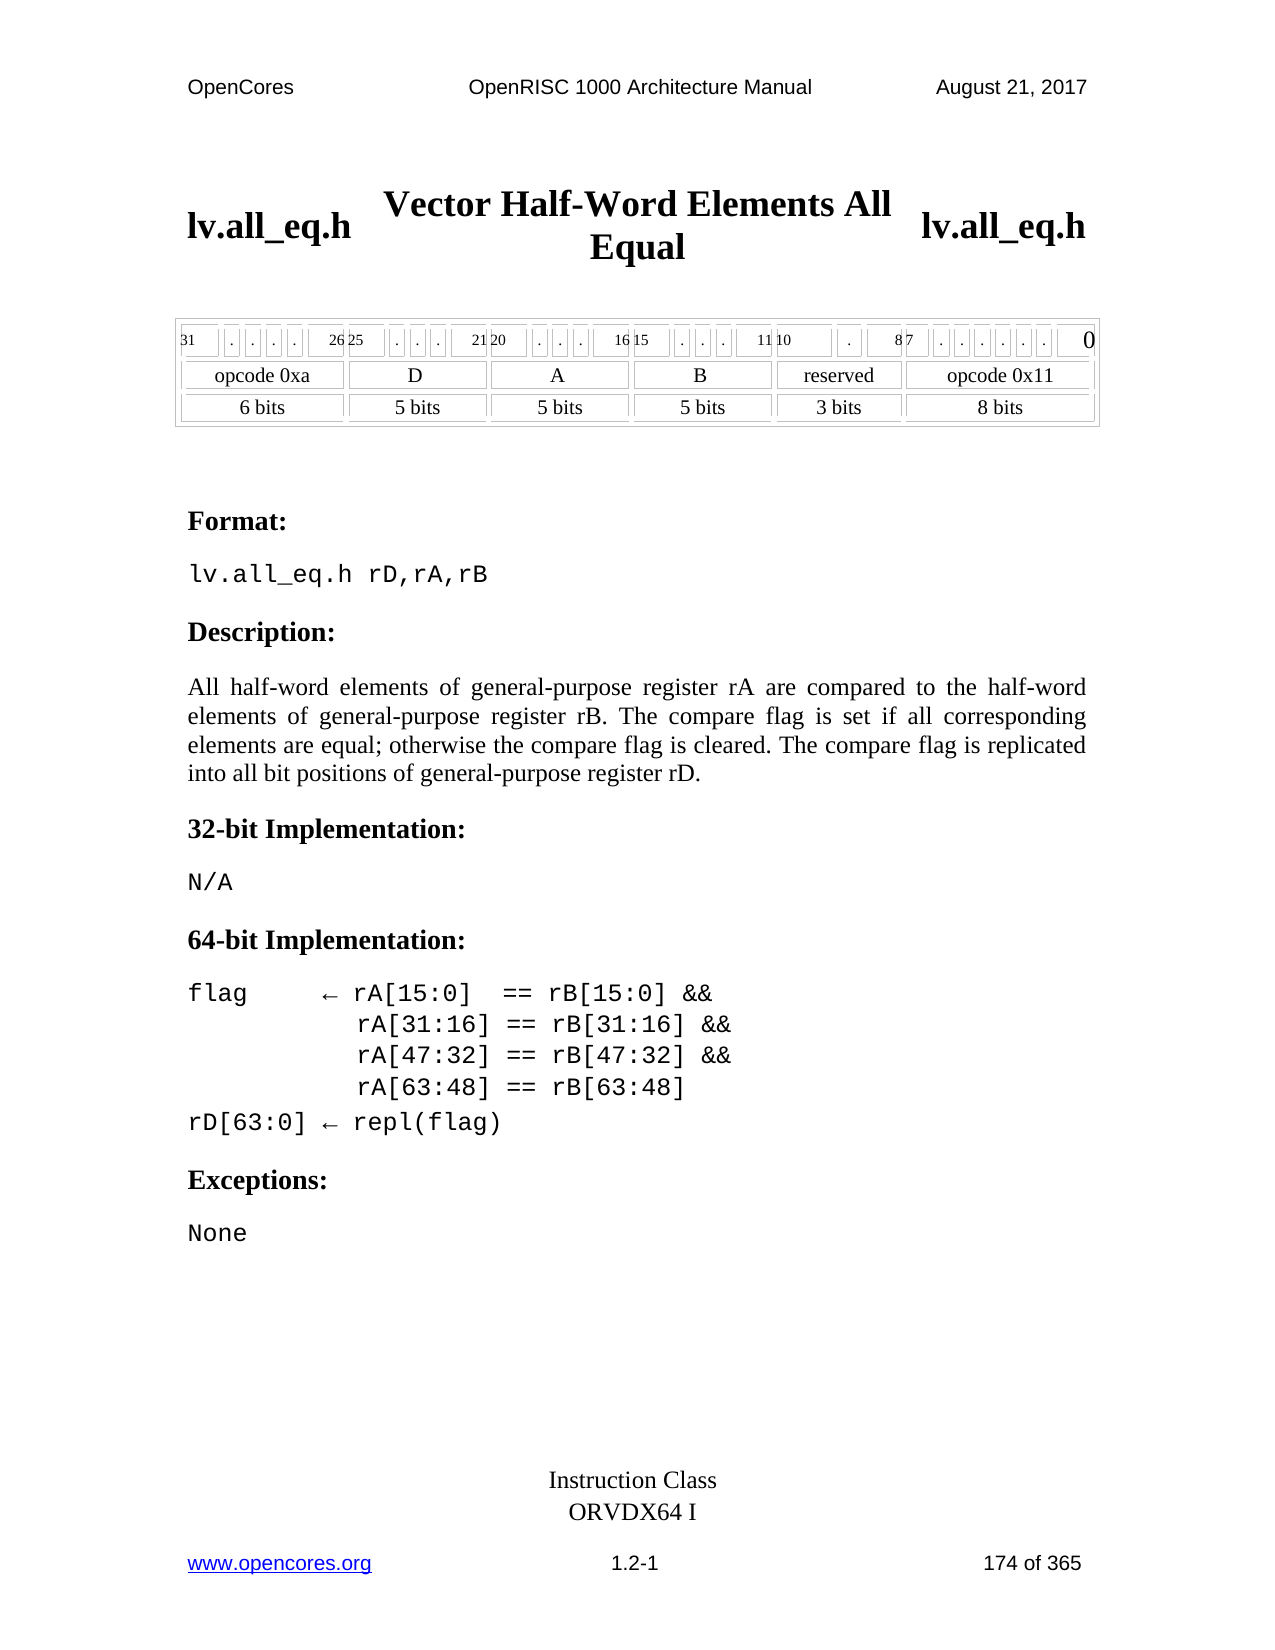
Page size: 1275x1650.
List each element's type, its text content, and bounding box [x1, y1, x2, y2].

text Description: [187, 615, 1087, 647]
text 32-bit Implementation: [187, 812, 1087, 844]
text flag ← rA[15:0] == rB[15:0] && rA[31:16] == rB[31:16] && rA[47:32] == rB[47:32] && rA[63:48] == rB[63:48] rD[63:0] ← repl(flag) [187, 980, 1087, 1138]
text Exceptions: [187, 1163, 1087, 1196]
text None [187, 1221, 1087, 1249]
text lv.all_eq.h rD,rA,rB [187, 561, 1087, 590]
text 64-bit Implementation: [187, 923, 1087, 955]
text N/A [187, 869, 1087, 898]
text All half-word elements of general-purpose register rA are compared to the half-word elements of general-purpose register rB. The compare flag is set if all corresponding elements are equal; otherwise the compare flag is cleared. The compare flag is replicated into all bit positions of general-purpose register rD. [187, 672, 1087, 787]
text Format: [187, 504, 1087, 536]
